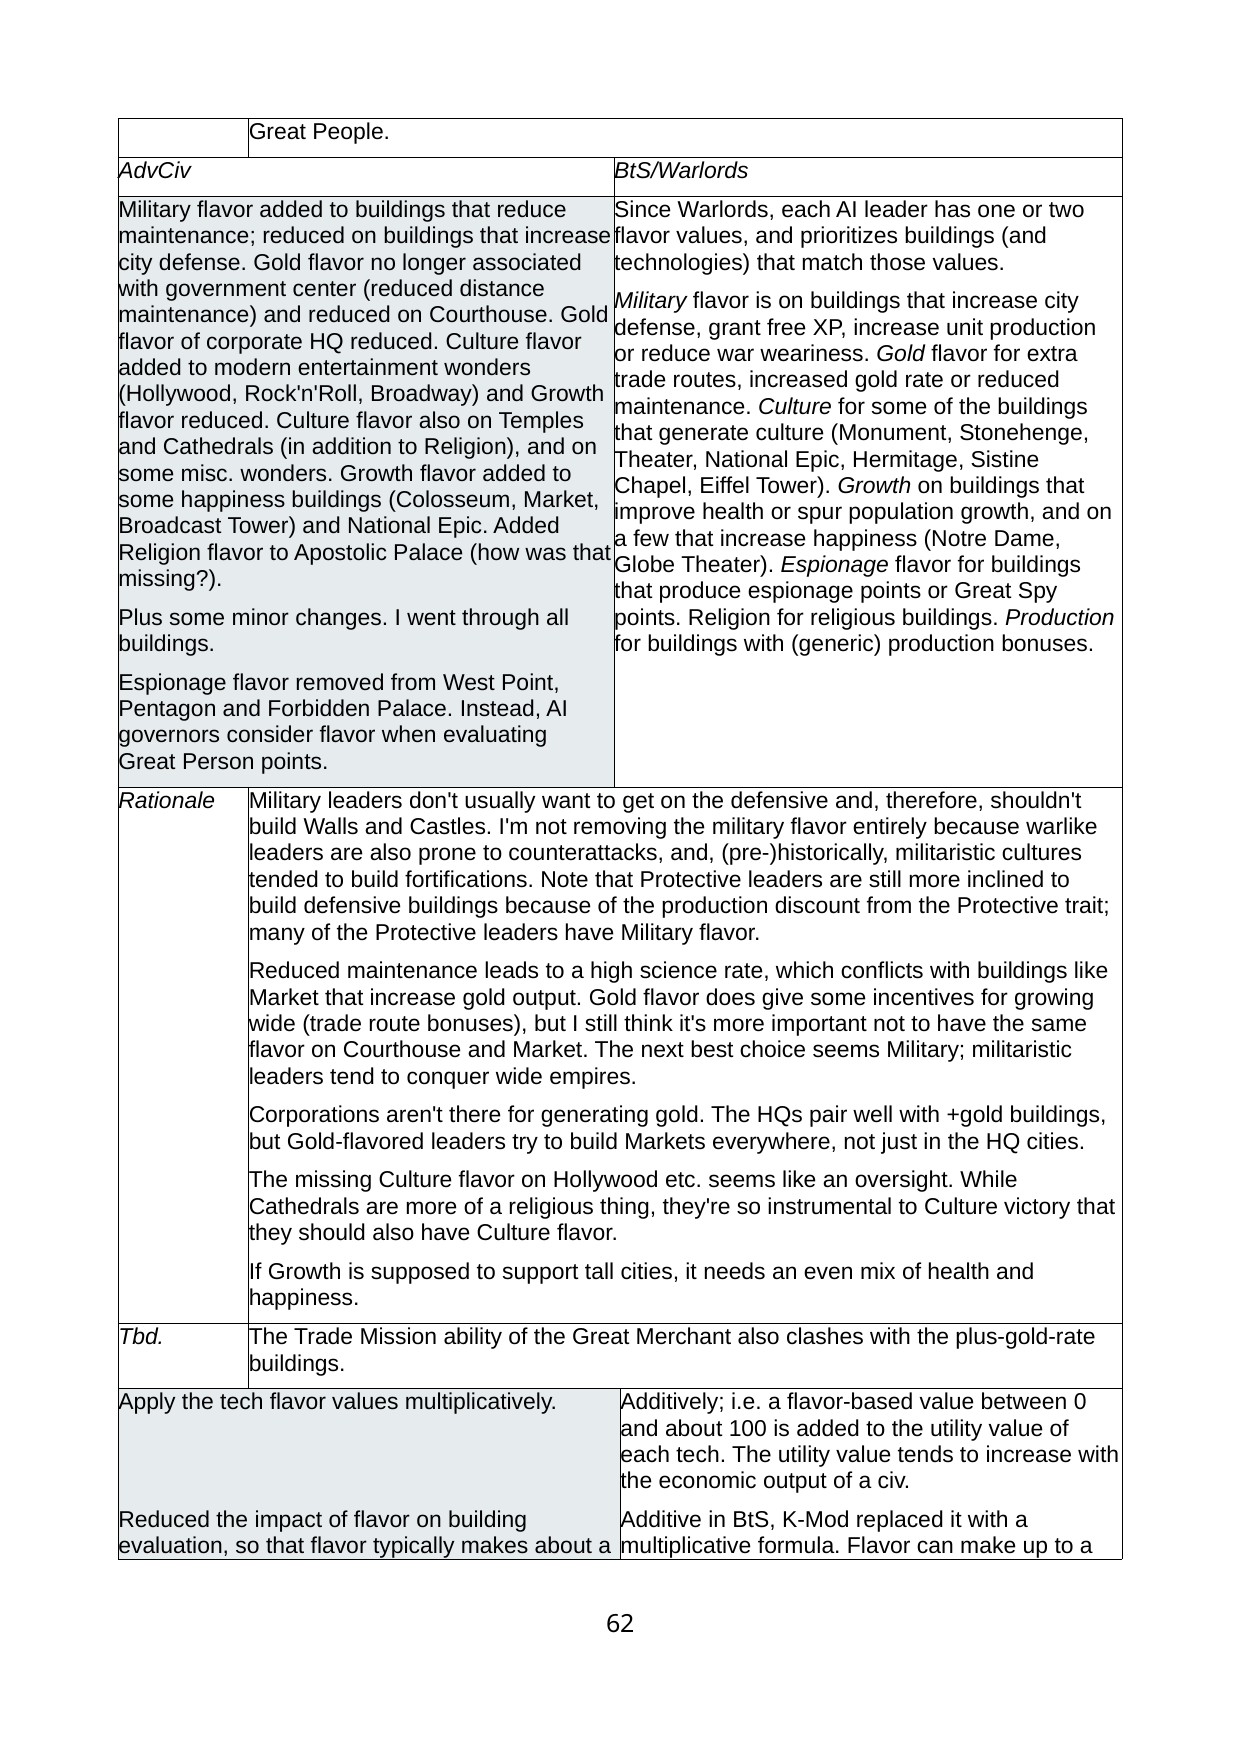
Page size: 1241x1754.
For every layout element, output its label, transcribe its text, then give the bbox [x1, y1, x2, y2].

table_cell Apply the tech flavor values multiplicatively. Reduced the impact of flavor on building evaluation, so that flavor typically makes about a [119, 1389, 620, 1559]
table_cell Since Warlords, each AI leader has one or two flavor values, and prioritizes buildings (and technologies) that match those values. Military flavor is on buildings that increase city defense, grant free XP, increase unit production or reduce war weariness. Gold flavor for extra trade routes, increased gold rate or reduced maintenance. Culture for some of the buildings that generate culture (Monument, Stonehenge, Theater, National Epic, Hermitage, Sistine Chapel, Eiffel Tower). Growth on buildings that improve health or spur population growth, and on a few that increase happiness (Notre Dame, Globe Theater). Espionage flavor for buildings that produce espionage points or Great Spy points. Religion for religious buildings. Production for buildings with (generic) production bonuses. [615, 197, 1122, 787]
table_cell [119, 119, 248, 157]
table_cell The Trade Mission ability of the Great Merchant also clashes with the plus-gold-rate buildings. [249, 1324, 1122, 1388]
table_cell Great People. [249, 119, 1122, 157]
table_cell Military flavor added to buildings that reduce maintenance; reduced on buildings that increase city defense. Gold flavor no longer associated with government center (reduced distance maintenance) and reduced on Courthouse. Gold flavor of corporate HQ reduced. Culture flavor added to modern entertainment wonders (Hollywood, Rock'n'Roll, Broadway) and Growth flavor reduced. Culture flavor also on Temples and Cathedrals (in addition to Religion), and on some misc. wonders. Growth flavor added to some happiness buildings (Colosseum, Market, Broadcast Tower) and National Epic. Added Religion flavor to Apostolic Palace (how was that missing?). Plus some minor changes. I went through all buildings. Espionage flavor removed from West Point, Pentagon and Forbidden Palace. Instead, AI governors consider flavor when evaluating Great Person points. [119, 197, 614, 787]
table_cell Rationale [119, 788, 248, 1323]
table_cell Tbd. [119, 1324, 248, 1388]
table_cell Additively; i.e. a flavor-based value between 0 and about 100 is added to the utility value of each tech. The utility value tends to increase with the economic output of a civ. Additive in BtS, K-Mod replaced it with a multiplicative formula. Flavor can make up to a [621, 1389, 1122, 1559]
table_cell Military leaders don't usually want to get on the defensive and, therefore, shouldn't build Walls and Castles. I'm not removing the military flavor entirely because warlike leaders are also prone to counterattacks, and, (pre-)historically, militaristic cultures tended to build fortifications. Note that Protective leaders are still more inclined to build defensive buildings because of the production discount from the Protective trait; many of the Protective leaders have Military flavor. Reduced maintenance leads to a high science rate, which conflicts with buildings like Market that increase gold output. Gold flavor does give some incentives for growing wide (trade route bonuses), but I still think it's more important not to have the same flavor on Courthouse and Market. The next best choice seems Military; militaristic leaders tend to conquer wide empires. Corporations aren't there for generating gold. The HQs pair well with +gold buildings, but Gold-flavored leaders try to build Markets everywhere, not just in the HQ cities. The missing Culture flavor on Hollywood etc. seems like an oversight. While Cathedrals are more of a religious thing, they're so instrumental to Culture victory that they should also have Culture flavor. If Growth is supposed to support tall cities, it needs an even mix of health and happiness. [249, 788, 1122, 1323]
table_cell AdvCiv [119, 158, 614, 196]
table_cell BtS/Warlords [615, 158, 1122, 196]
